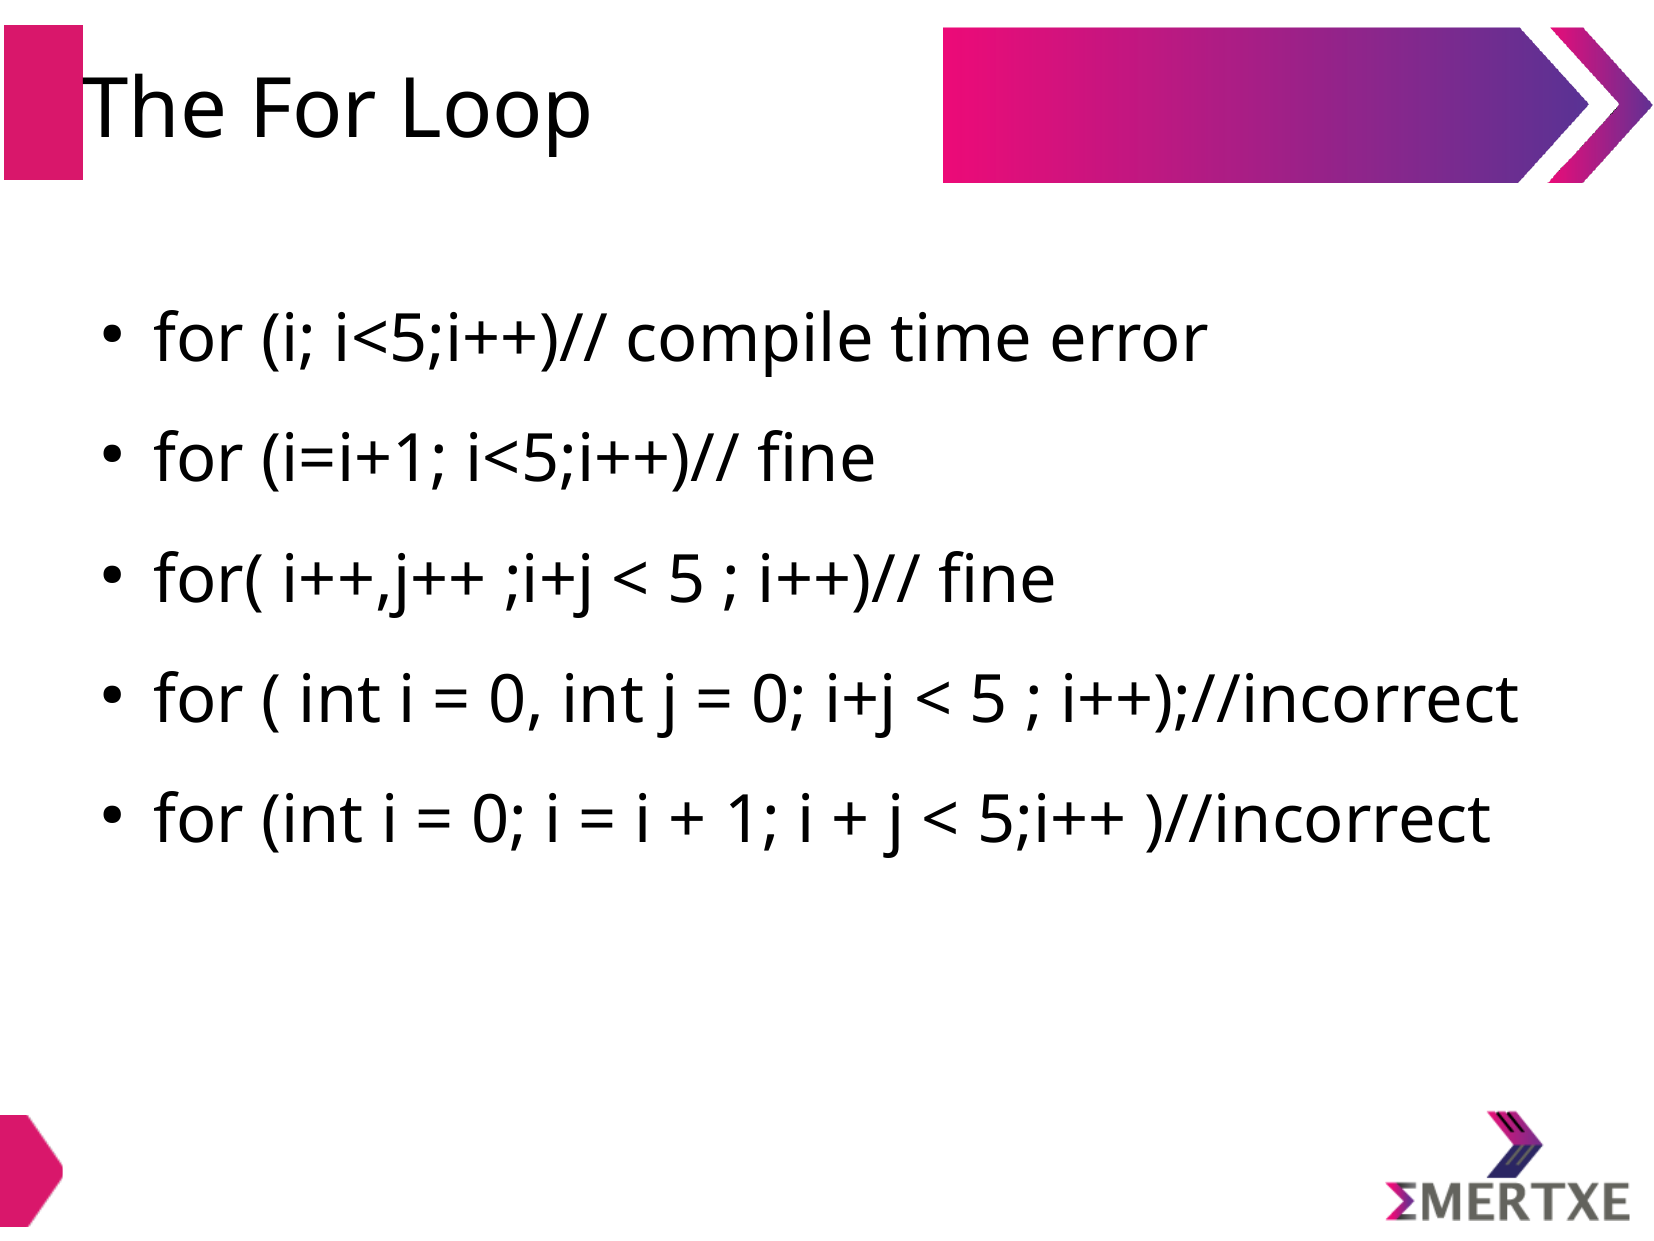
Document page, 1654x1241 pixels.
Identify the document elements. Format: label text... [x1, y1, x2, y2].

title The For Loop [82, 2, 1571, 210]
list for (i; i<5;i++)// compile time error for (i=i+1; i<5;i++)// fine for( i++,j++ ;i+j < 5 ; i++)// fine for ( int i = 0, int j = 0; i+j < 5 ; i++);//incorrect for (int i = 0; i = i + 1; i + j < 5;i++ )//incorrect [82, 290, 1571, 1010]
picture [1385, 1107, 1631, 1221]
picture [1571, 27, 1653, 183]
